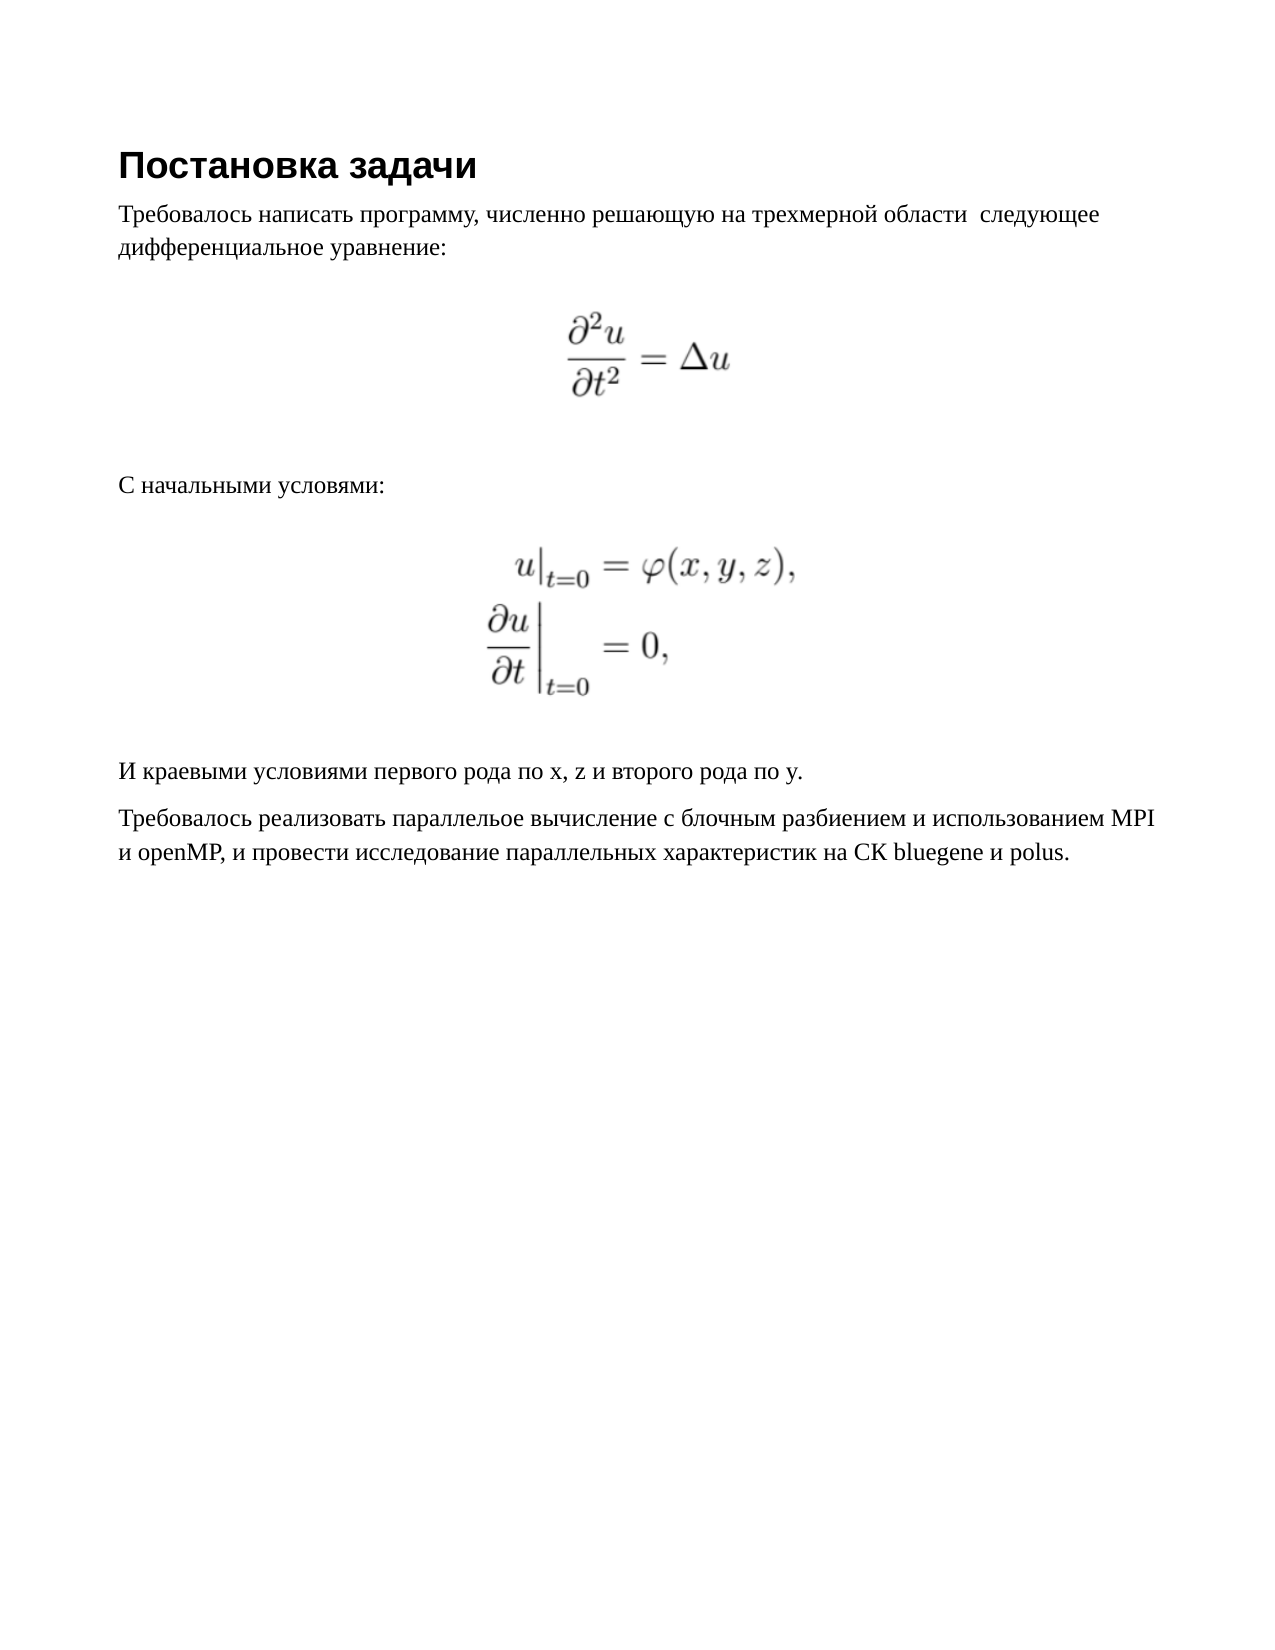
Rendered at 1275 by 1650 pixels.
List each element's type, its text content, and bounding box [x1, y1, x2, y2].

text И краевыми условиями первого рода по x, z и второго рода по y. [118, 756, 1157, 785]
picture [421, 508, 843, 719]
text С начальными условями: [118, 470, 1157, 499]
text Требовалось реализовать параллельое вычисление с блочным разбиением и использованием MPI и openMP, и провести исследование параллельных характеристик на СК bluegene и polus. [118, 803, 1157, 865]
subtitle Постановка задачи [118, 143, 1157, 187]
picture [405, 278, 874, 430]
text Требовалось написать программу, численно решающую на трехмерной области следующее дифференциальное уравнение: [118, 199, 1157, 261]
